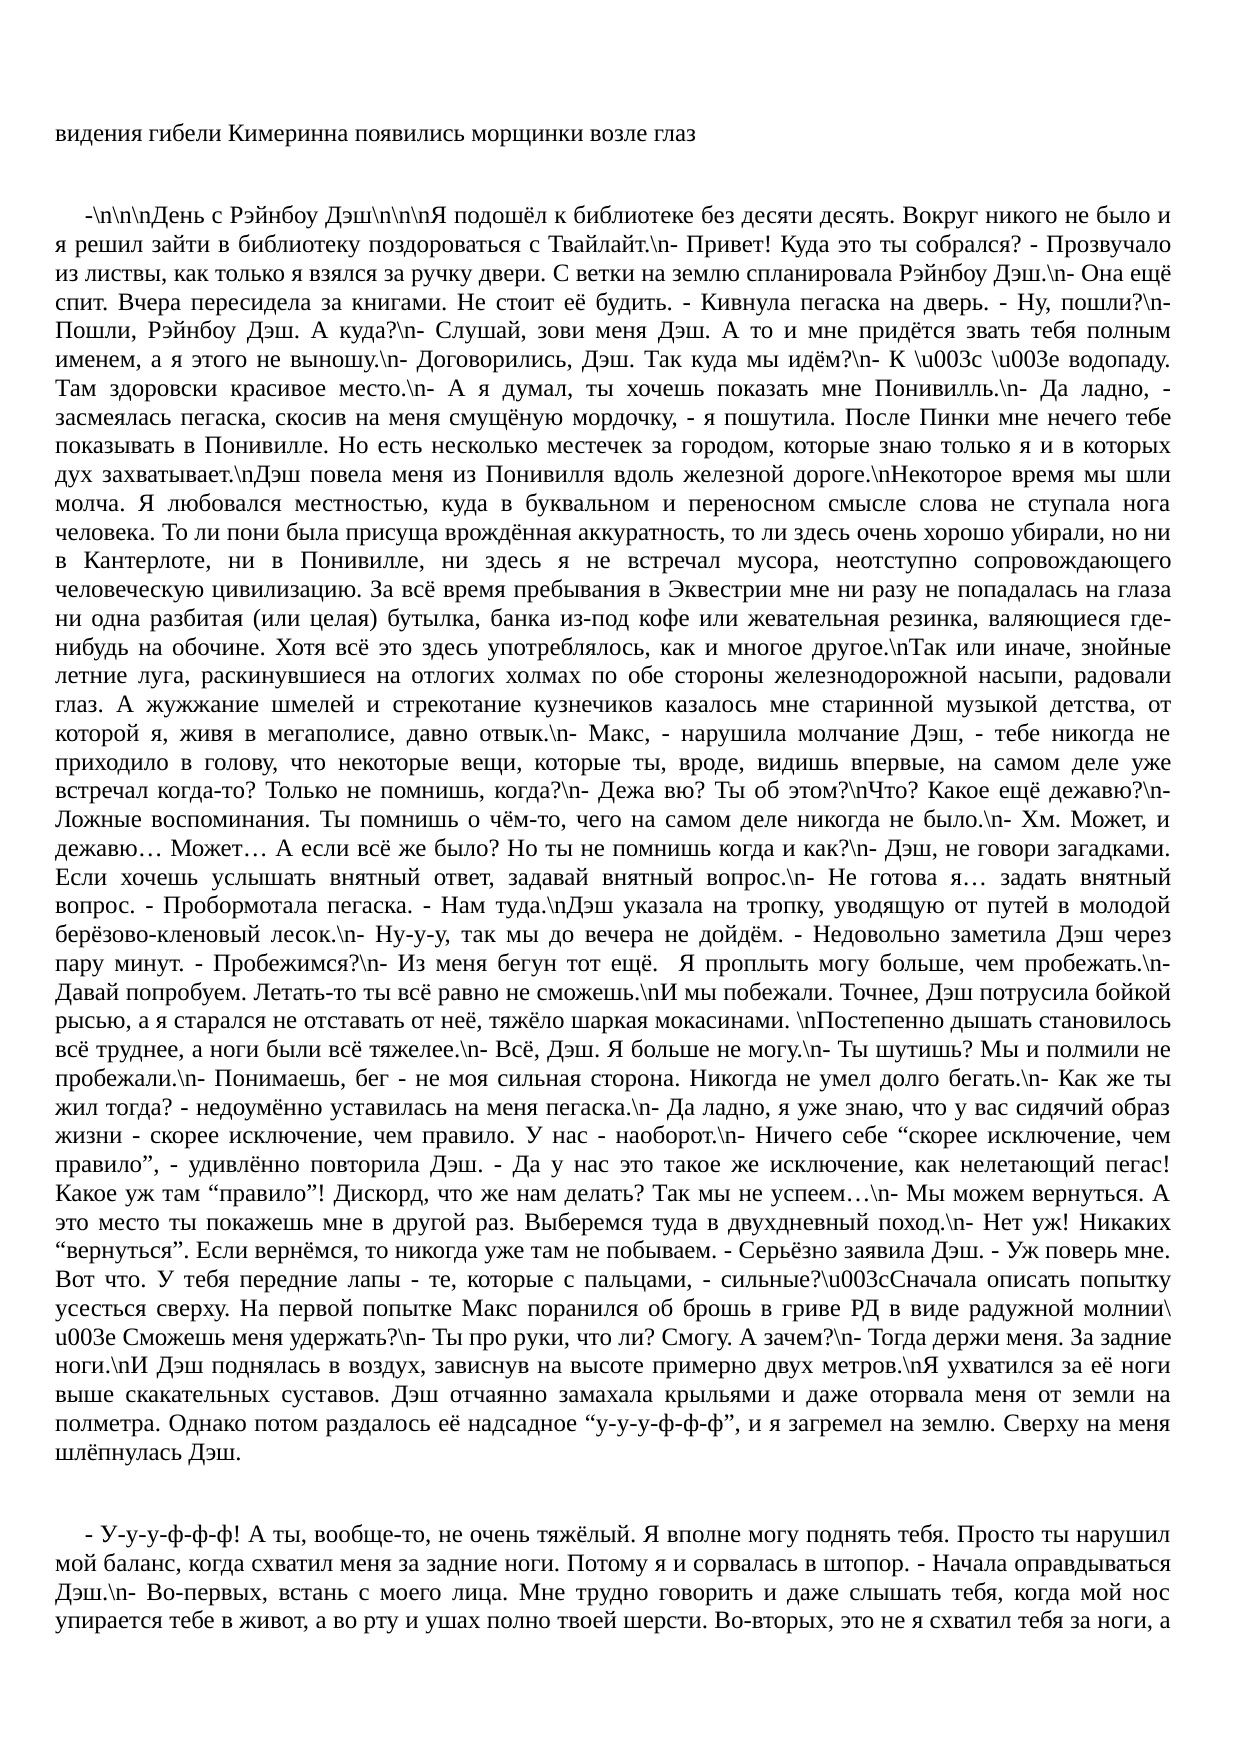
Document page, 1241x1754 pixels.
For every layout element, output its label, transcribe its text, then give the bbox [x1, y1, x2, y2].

text - У-у-у-ф-ф-ф! А ты, вообще-то, не очень тяжёлый. Я вполне могу поднять тебя. Просто ты нарушил мой баланс, когда схватил меня за задние ноги. Потому я и сорвалась в штопор. - Начала оправдываться Дэш.\n- Во-первых, встань с моего лица. Мне трудно говорить и даже слышать тебя, когда мой нос упирается тебе в живот, а во рту и ушах полно твоей шерсти. Во-вторых, это не я схватил тебя за ноги, а [55, 1519, 1172, 1634]
text видения гибели Кимеринна появились морщинки возле глаз [55, 118, 1172, 147]
text -\n\n\nДень с Рэйнбоу Дэш\n\n\nЯ подошёл к библиотеке без десяти десять. Вокруг никого не было и я решил зайти в библиотеку поздороваться с Твайлайт.\n- Привет! Куда это ты собрался? - Прозвучало из листвы, как только я взялся за ручку двери. С ветки на землю спланировала Рэйнбоу Дэш.\n- Она ещё спит. Вчера пересидела за книгами. Не стоит её будить. - Кивнула пегаска на дверь. - Ну, пошли?\n- Пошли, Рэйнбоу Дэш. А куда?\n- Слушай, зови меня Дэш. А то и мне придётся звать тебя полным именем, а я этого не выношу.\n- Договорились, Дэш. Так куда мы идём?\n- К \u003c \u003e водопаду. Там здоровски красивое место.\n- А я думал, ты хочешь показать мне Понивилль.\n- Да ладно, - засмеялась пегаска, скосив на меня смущёную мордочку, - я пошутила. После Пинки мне нечего тебе показывать в Понивилле. Но есть несколько местечек за городом, которые знаю только я и в которых дух захватывает.\nДэш повела меня из Понивилля вдоль железной дороге.\nНекоторое время мы шли молча. Я любовался местностью, куда в буквальном и переносном смысле слова не ступала нога человека. То ли пони была присуща врождённая аккуратность, то ли здесь очень хорошо убирали, но ни в Кантерлоте, ни в Понивилле, ни здесь я не встречал мусора, неотступно сопровождающего человеческую цивилизацию. За всё время пребывания в Эквестрии мне ни разу не попадалась на глаза ни одна разбитая (или целая) бутылка, банка из-под кофе или жевательная резинка, валяющиеся где-нибудь на обочине. Хотя всё это здесь употреблялось, как и многое другое.\nТак или иначе, знойные летние луга, раскинувшиеся на отлогих холмах по обе стороны железнодорожной насыпи, радовали глаз. А жужжание шмелей и стрекотание кузнечиков казалось мне старинной музыкой детства, от которой я, живя в мегаполисе, давно отвык.\n- Макс, - нарушила молчание Дэш, - тебе никогда не приходило в голову, что некоторые вещи, которые ты, вроде, видишь впервые, на самом деле уже встречал когда-то? Только не помнишь, когда?\n- Дежа вю? Ты об этом?\nЧто? Какое ещё дежавю?\n- Ложные воспоминания. Ты помнишь о чём-то, чего на самом деле никогда не было.\n- Хм. Может, и дежавю… Может… А если всё же было? Но ты не помнишь когда и как?\n- Дэш, не говори загадками. Если хочешь услышать внятный ответ, задавай внятный вопрос.\n- Не готова я… задать внятный вопрос. - Пробормотала пегаска. - Нам туда.\nДэш указала на тропку, уводящую от путей в молодой берёзово-кленовый лесок.\n- Ну-у-у, так мы до вечера не дойдём. - Недовольно заметила Дэш через пару минут. - Пробежимся?\n- Из меня бегун тот ещё. Я проплыть могу больше, чем пробежать.\n- Давай попробуем. Летать-то ты всё равно не сможешь.\nИ мы побежали. Точнее, Дэш потрусила бойкой рысью, а я старался не отставать от неё, тяжёло шаркая мокасинами. \nПостепенно дышать становилось всё труднее, а ноги были всё тяжелее.\n- Всё, Дэш. Я больше не могу.\n- Ты шутишь? Мы и полмили не пробежали.\n- Понимаешь, бег - не моя сильная сторона. Никогда не умел долго бегать.\n- Как же ты жил тогда? - недоумённо уставилась на меня пегаска.\n- Да ладно, я уже знаю, что у вас сидячий образ жизни - скорее исключение, чем правило. У нас - наоборот.\n- Ничего себе “скорее исключение, чем правило”, - удивлённо повторила Дэш. - Да у нас это такое же исключение, как нелетающий пегас! Какое уж там “правило”! Дискорд, что же нам делать? Так мы не успеем…\n- Мы можем вернуться. А это место ты покажешь мне в другой раз. Выберемся туда в двухдневный поход.\n- Нет уж! Никаких “вернуться”. Если вернёмся, то никогда уже там не побываем. - Серьёзно заявила Дэш. - Уж поверь мне. Вот что. У тебя передние лапы - те, которые с пальцами, - сильные?\u003cCначала описать попытку усесться сверху. На первой попытке Макс поранился об брошь в гриве РД в виде радужной молнии\u003e Сможешь меня удержать?\n- Ты про руки, что ли? Смогу. А зачем?\n- Тогда держи меня. За задние ноги.\nИ Дэш поднялась в воздух, зависнув на высоте примерно двух метров.\nЯ ухватился за её ноги выше скакательных суставов. Дэш отчаянно замахала крыльями и даже оторвала меня от земли на полметра. Однако потом раздалось её надсадное “у-у-у-ф-ф-ф”, и я загремел на землю. Сверху на меня шлёпнулась Дэш. [55, 201, 1172, 1466]
